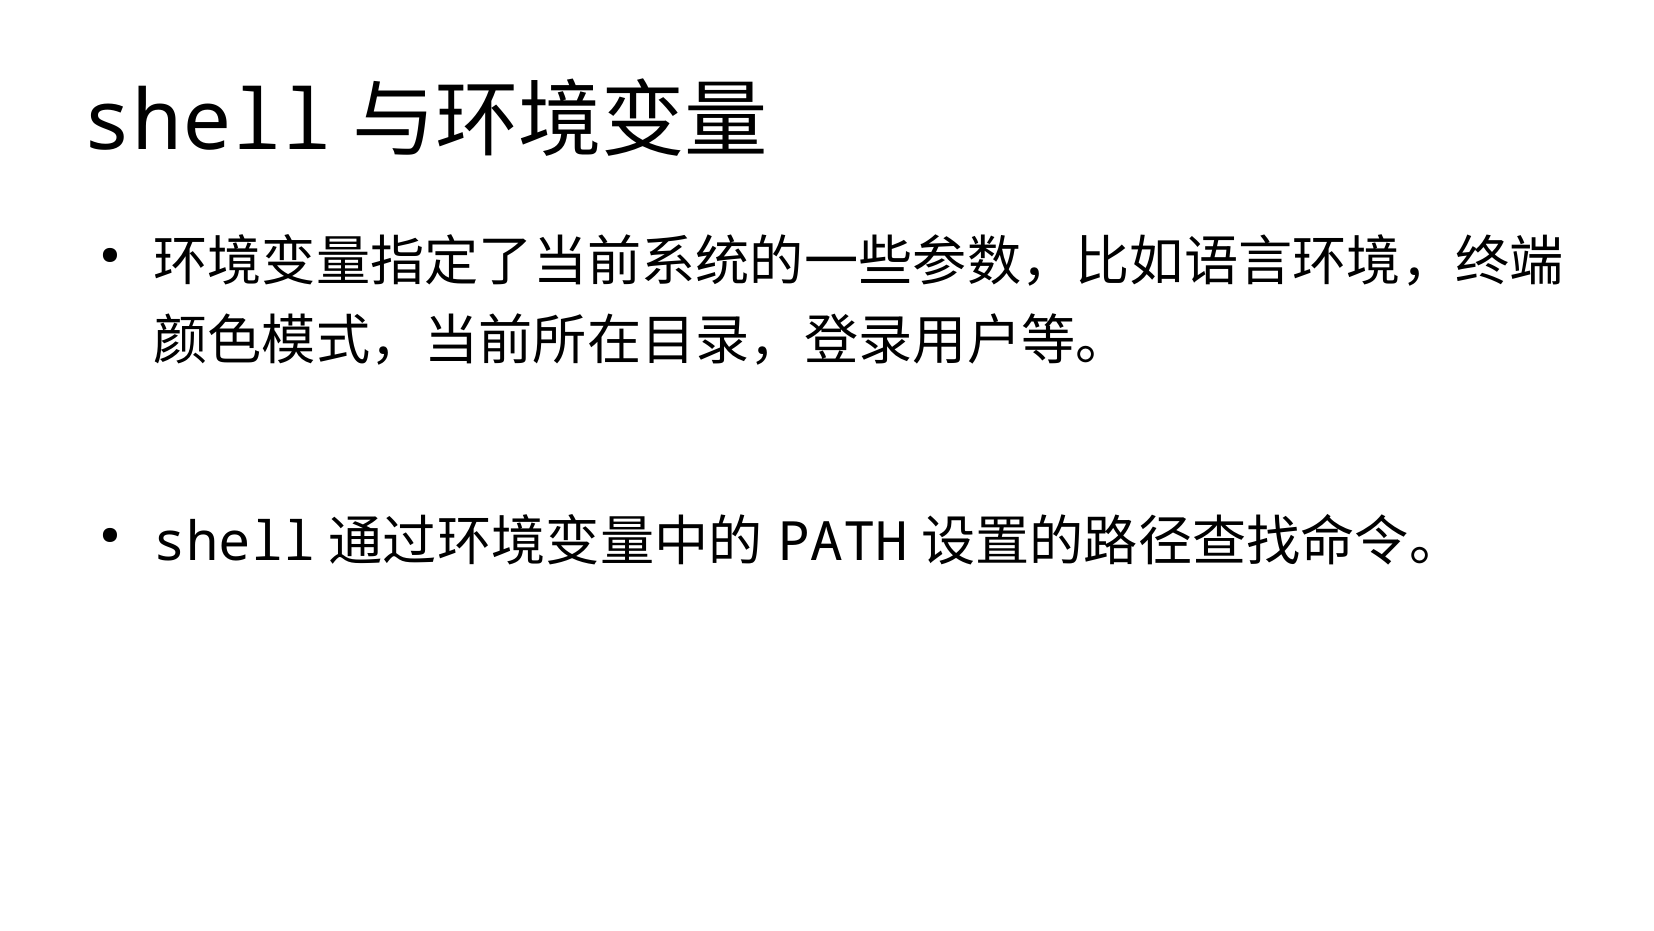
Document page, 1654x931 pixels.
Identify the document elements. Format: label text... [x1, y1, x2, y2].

list 环境变量指定了当前系统的一些参数，比如语言环境，终端颜色模式，当前所在目录，登录用户等。 shell通过环境变量中的PATH设置的路径查找命令。 [82, 217, 1571, 758]
title shell与环境变量 [82, 37, 1571, 189]
